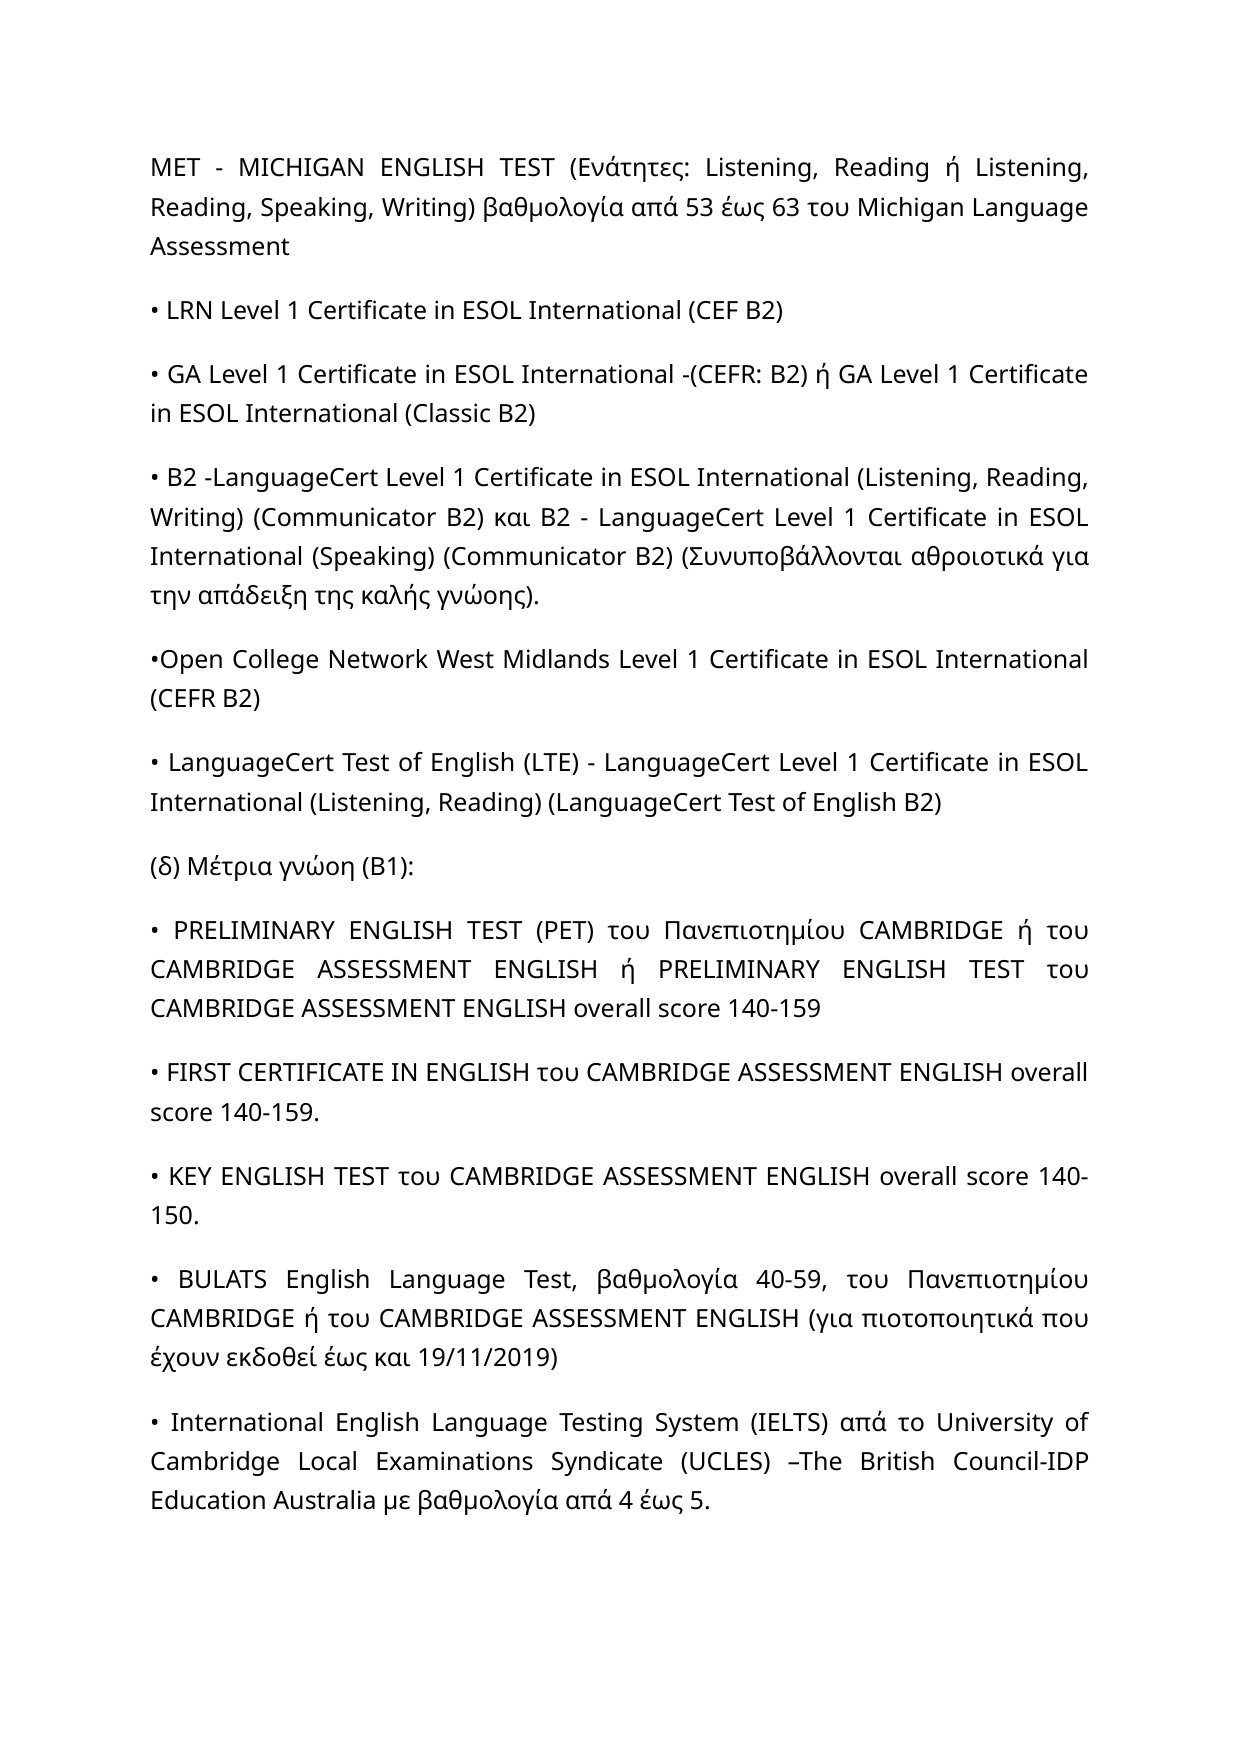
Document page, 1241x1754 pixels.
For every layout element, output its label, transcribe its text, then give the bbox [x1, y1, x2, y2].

text • BULATS English Language Test, βαθμολογία 40-59, του Πανεπιοτημίου CAMBRIDGE ή του CAMBRIDGE ASSESSMENT ENGLISH (για πιοτοποιητικά που έχουν εκδοθεί έως και 19/11/2019) [150, 1262, 1090, 1374]
text • LRN Level 1 Certificate in ESOL International (CEF B2) [150, 292, 1090, 327]
text •Open College Network West Midlands Level 1 Certificate in ESOL International (CEFR B2) [150, 642, 1090, 715]
text • LanguageCert Test of English (LTE) - LanguageCert Level 1 Certificate in ESOL International (Listening, Reading) (LanguageCert Test of English B2) [150, 745, 1090, 818]
text (δ) Μέτρια γνώοη (B1): [150, 848, 1090, 882]
text MET - MICHIGAN ENGLISH TEST (Ενάτητες: Listening, Reading ή Listening, Reading, Speaking, Writing) βαθμολογία απά 53 έως 63 του Michigan Language Assessment [150, 150, 1090, 262]
text • B2 -LanguageCert Level 1 Certificate in ESOL International (Listening, Reading, Writing) (Communicator B2) και B2 - LanguageCert Level 1 Certificate in ESOL International (Speaking) (Communicator B2) (Συνυποβάλλονται αθροιοτικά για την απάδειξη της καλής γνώοης). [150, 460, 1090, 612]
text • KEY ENGLISH TEST του CAMBRIDGE ASSESSMENT ENGLISH overall score 140-150. [150, 1158, 1090, 1232]
text • GA Level 1 Certificate in ESOL International -(CEFR: B2) ή GA Level 1 Certificate in ESOL International (Classic B2) [150, 357, 1090, 430]
text • International English Language Testing System (IELTS) απά το University of Cambridge Local Examinations Syndicate (UCLES) –The British Council-IDP Education Australia με βαθμολογία απά 4 έως 5. [150, 1404, 1090, 1517]
text • PRELIMINARY ENGLISH TEST (PET) του Πανεπιοτημίου CAMBRIDGE ή του CAMBRIDGE ASSESSMENT ENGLISH ή PRELIMINARY ENGLISH TEST του CAMBRIDGE ASSESSMENT ENGLISH overall score 140-159 [150, 912, 1090, 1025]
text • FIRST CERTIFICATE IN ENGLISH του CAMBRIDGE ASSESSMENT ENGLISH overall score 140-159. [150, 1055, 1090, 1128]
